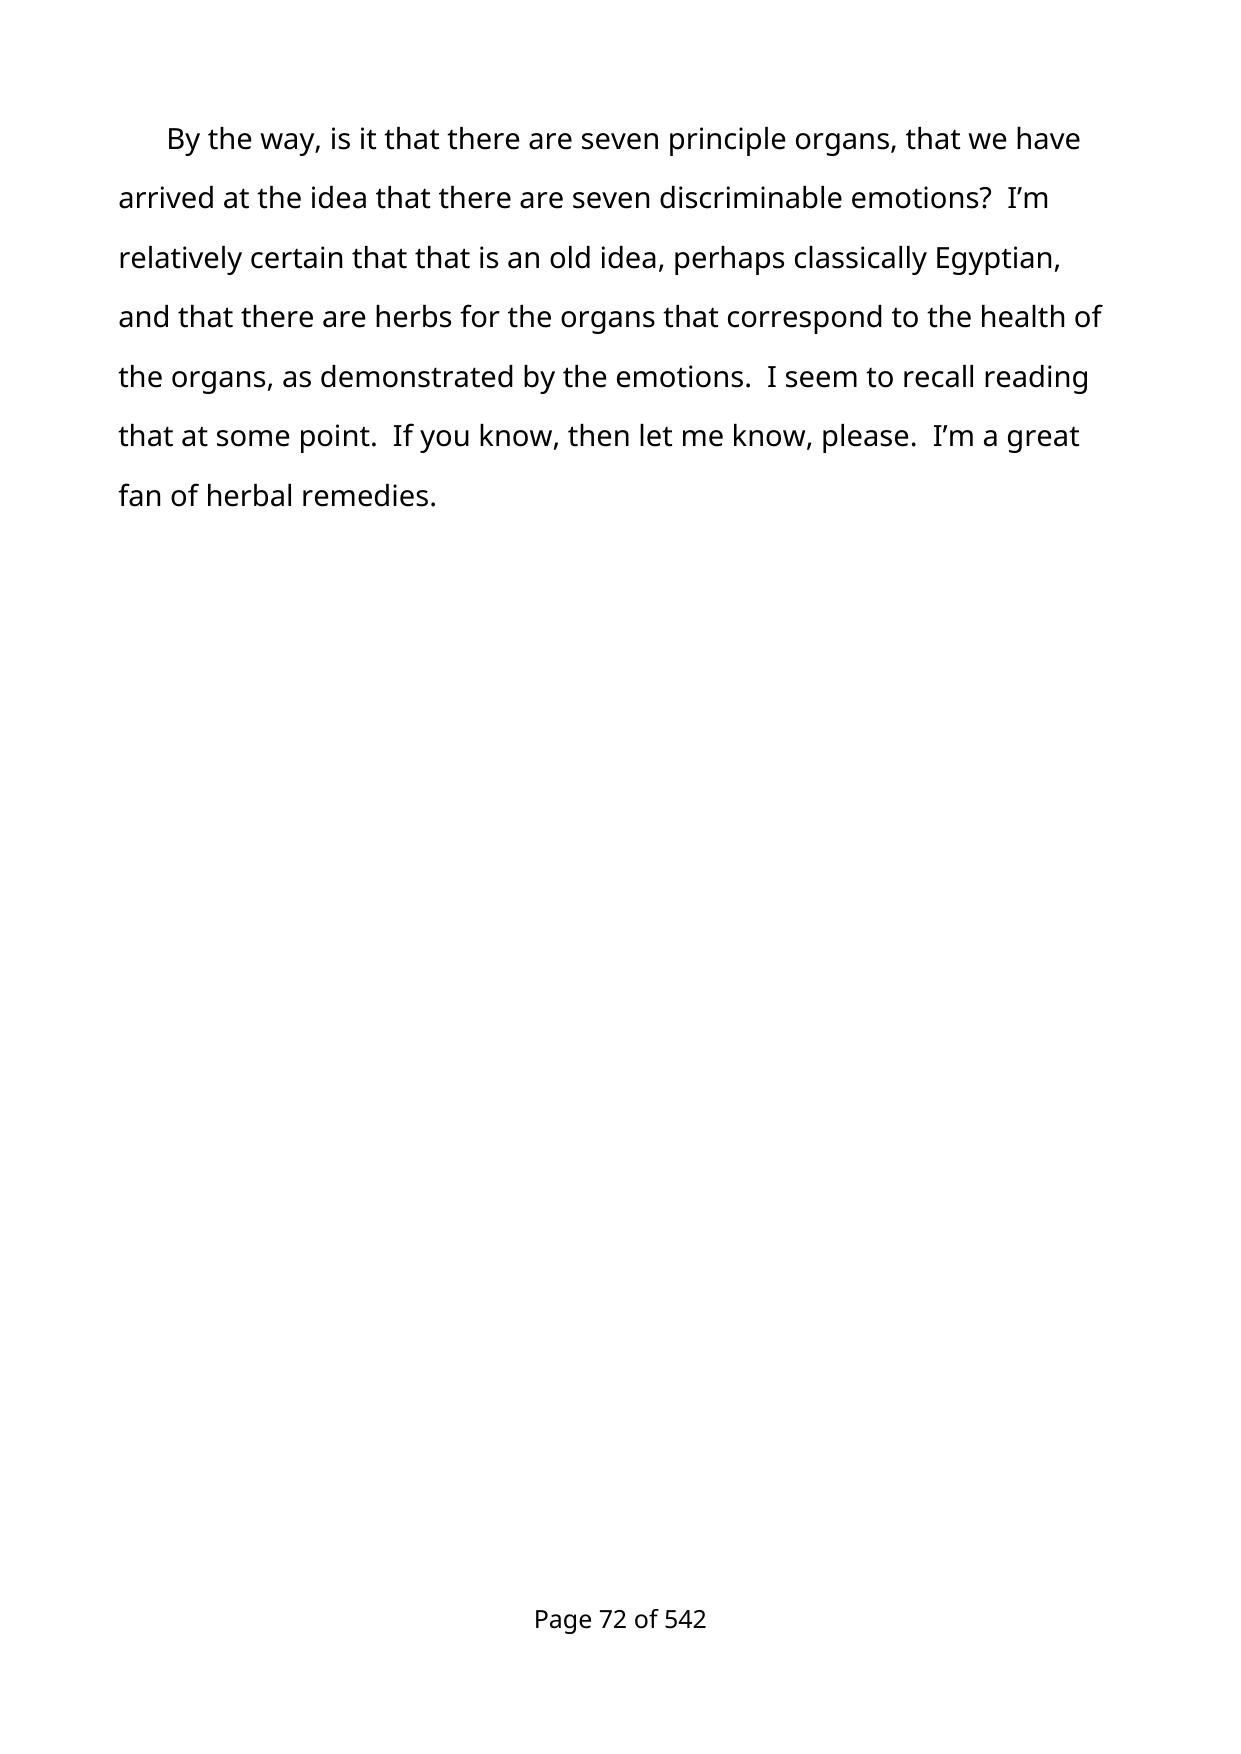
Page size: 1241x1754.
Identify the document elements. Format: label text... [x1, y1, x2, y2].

text By the way, is it that there are seven principle organs, that we have arrived at the idea that there are seven discriminable emotions? I’m relatively certain that that is an old idea, perhaps classically Egyptian, and that there are herbs for the organs that correspond to the health of the organs, as demonstrated by the emotions. I seem to recall reading that at some point. If you know, then let me know, please. I’m a great fan of herbal remedies. [118, 118, 1122, 515]
